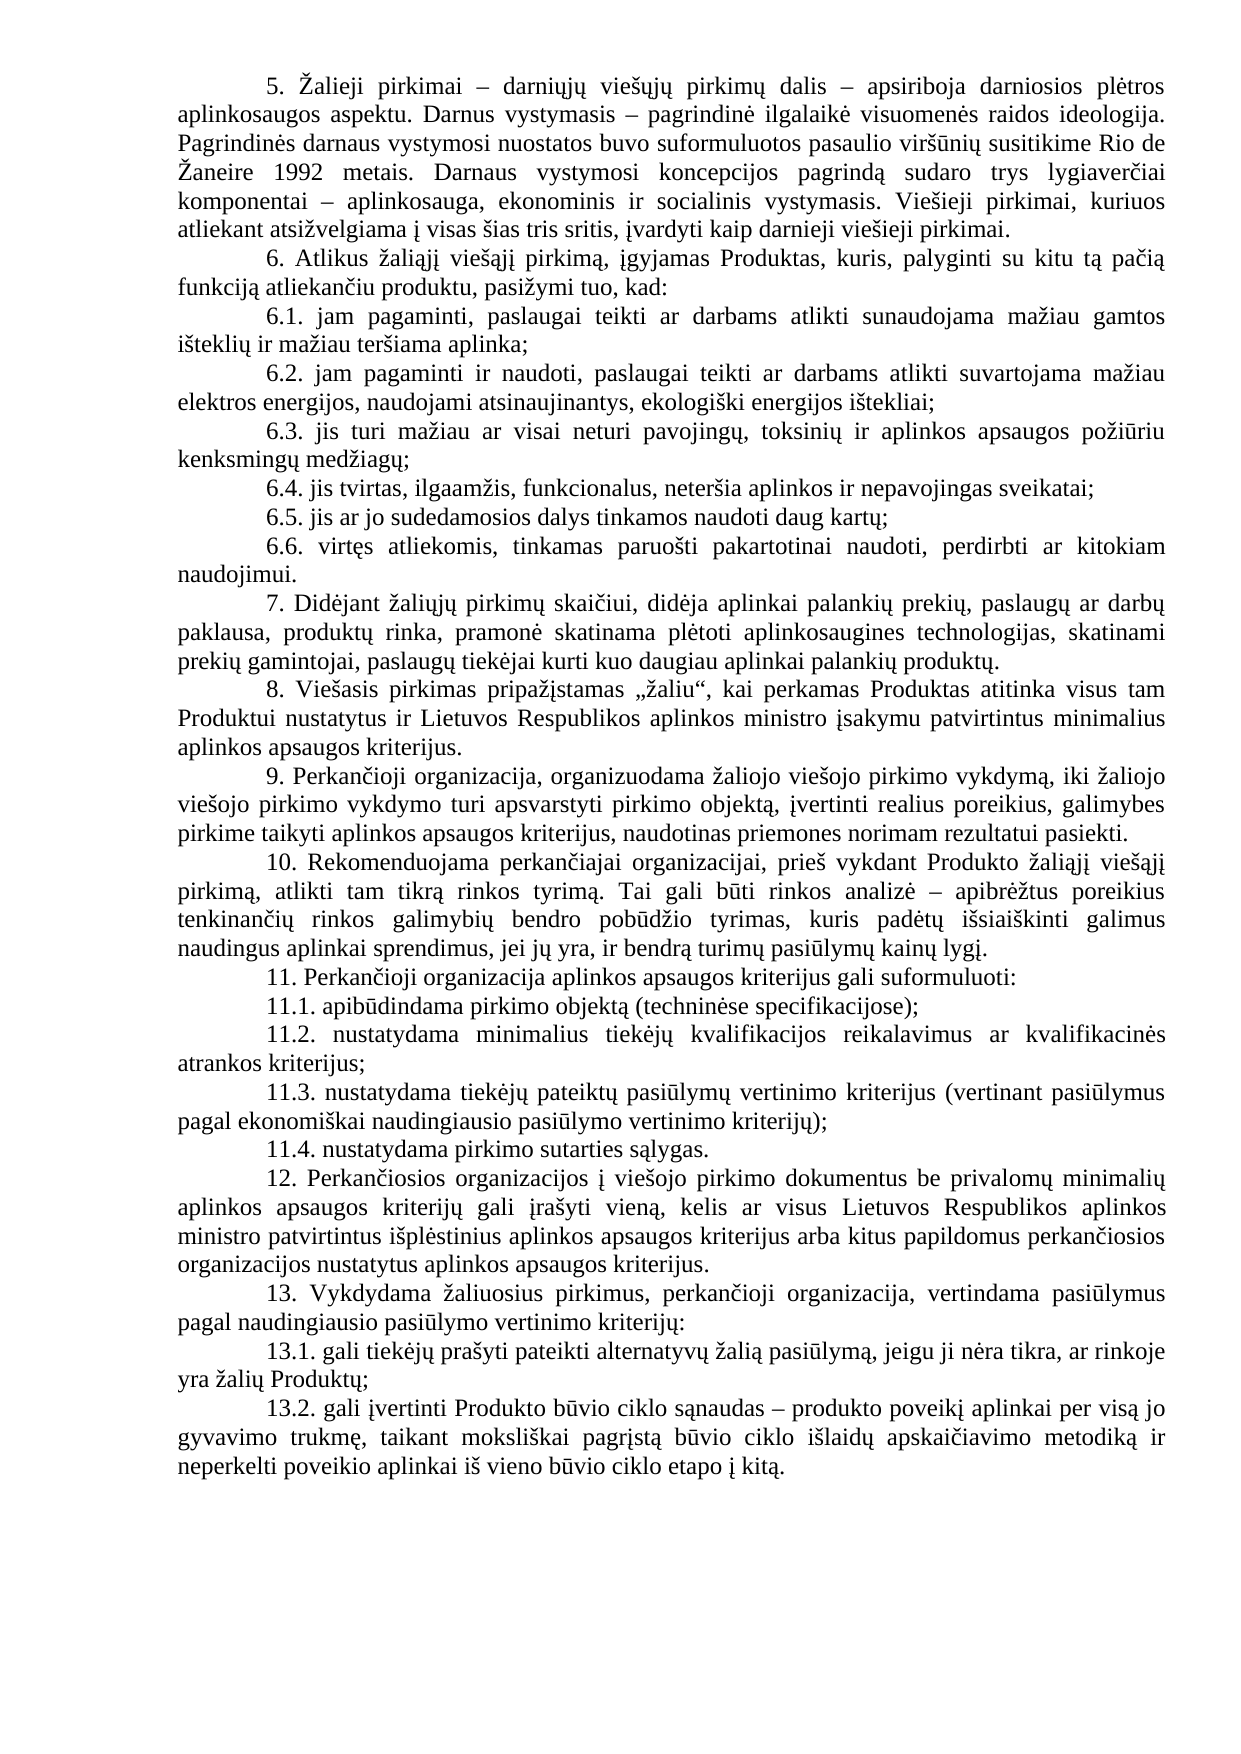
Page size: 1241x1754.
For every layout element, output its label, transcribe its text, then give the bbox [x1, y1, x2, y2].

text 6.1. jam pagaminti, paslaugai teikti ar darbams atlikti sunaudojama mažiau gamtos išteklių ir mažiau teršiama aplinka; [177, 301, 1166, 358]
text 12. Perkančiosios organizacijos į viešojo pirkimo dokumentus be privalomų minimalių aplinkos apsaugos kriterijų gali įrašyti vieną, kelis ar visus Lietuvos Respublikos aplinkos ministro patvirtintus išplėstinius aplinkos apsaugos kriterijus arba kitus papildomus perkančiosios organizacijos nustatytus aplinkos apsaugos kriterijus. [177, 1163, 1166, 1278]
text 11.1. apibūdindama pirkimo objektą (techninėse specifikacijose); [177, 991, 1166, 1019]
text 10. Rekomenduojama perkančiajai organizacijai, prieš vykdant Produkto žaliąjį viešąjį pirkimą, atlikti tam tikrą rinkos tyrimą. Tai gali būti rinkos analizė – apibrėžtus poreikius tenkinančių rinkos galimybių bendro pobūdžio tyrimas, kuris padėtų išsiaiškinti galimus naudingus aplinkai sprendimus, jei jų yra, ir bendrą turimų pasiūlymų kainų lygį. [177, 847, 1166, 962]
text 8. Viešasis pirkimas pripažįstamas „žaliu“, kai perkamas Produktas atitinka visus tam Produktui nustatytus ir Lietuvos Respublikos aplinkos ministro įsakymu patvirtintus minimalius aplinkos apsaugos kriterijus. [177, 674, 1166, 761]
text 7. Didėjant žaliųjų pirkimų skaičiui, didėja aplinkai palankių prekių, paslaugų ar darbų paklausa, produktų rinka, pramonė skatinama plėtoti aplinkosaugines technologijas, skatinami prekių gamintojai, paslaugų tiekėjai kurti kuo daugiau aplinkai palankių produktų. [177, 588, 1166, 674]
text 6.4. jis tvirtas, ilgaamžis, funkcionalus, neteršia aplinkos ir nepavojingas sveikatai; [177, 473, 1166, 502]
text 11. Perkančioji organizacija aplinkos apsaugos kriterijus gali suformuluoti: [177, 962, 1166, 991]
text 6.6. virtęs atliekomis, tinkamas paruošti pakartotinai naudoti, perdirbti ar kitokiam naudojimui. [177, 531, 1166, 588]
text 11.3. nustatydama tiekėjų pateiktų pasiūlymų vertinimo kriterijus (vertinant pasiūlymus pagal ekonomiškai naudingiausio pasiūlymo vertinimo kriterijų); [177, 1077, 1166, 1134]
text 6.2. jam pagaminti ir naudoti, paslaugai teikti ar darbams atlikti suvartojama mažiau elektros energijos, naudojami atsinaujinantys, ekologiški energijos ištekliai; [177, 358, 1166, 416]
text 6.3. jis turi mažiau ar visai neturi pavojingų, toksinių ir aplinkos apsaugos požiūriu kenksmingų medžiagų; [177, 416, 1166, 473]
text 11.2. nustatydama minimalius tiekėjų kvalifikacijos reikalavimus ar kvalifikacinės atrankos kriterijus; [177, 1019, 1166, 1077]
text 13. Vykdydama žaliuosius pirkimus, perkančioji organizacija, vertindama pasiūlymus pagal naudingiausio pasiūlymo vertinimo kriterijų: [177, 1278, 1166, 1336]
text 9. Perkančioji organizacija, organizuodama žaliojo viešojo pirkimo vykdymą, iki žaliojo viešojo pirkimo vykdymo turi apsvarstyti pirkimo objektą, įvertinti realius poreikius, galimybes pirkime taikyti aplinkos apsaugos kriterijus, naudotinas priemones norimam rezultatui pasiekti. [177, 761, 1166, 847]
text 13.1. gali tiekėjų prašyti pateikti alternatyvų žalią pasiūlymą, jeigu ji nėra tikra, ar rinkoje yra žalių Produktų; [177, 1336, 1166, 1393]
text 5. Žalieji pirkimai – darniųjų viešųjų pirkimų dalis – apsiriboja darniosios plėtros aplinkosaugos aspektu. Darnus vystymasis – pagrindinė ilgalaikė visuomenės raidos ideologija. Pagrindinės darnaus vystymosi nuostatos buvo suformuluotos pasaulio viršūnių susitikime Rio de Žaneire 1992 metais. Darnaus vystymosi koncepcijos pagrindą sudaro trys lygiaverčiai komponentai – aplinkosauga, ekonominis ir socialinis vystymasis. Viešieji pirkimai, kuriuos atliekant atsižvelgiama į visas šias tris sritis, įvardyti kaip darnieji viešieji pirkimai. [177, 71, 1166, 243]
text 11.4. nustatydama pirkimo sutarties sąlygas. [177, 1134, 1166, 1163]
text 13.2. gali įvertinti Produkto būvio ciklo sąnaudas – produkto poveikį aplinkai per visą jo gyvavimo trukmę, taikant moksliškai pagrįstą būvio ciklo išlaidų apskaičiavimo metodiką ir neperkelti poveikio aplinkai iš vieno būvio ciklo etapo į kitą. [177, 1393, 1166, 1479]
text 6. Atlikus žaliąjį viešąjį pirkimą, įgyjamas Produktas, kuris, palyginti su kitu tą pačią funkciją atliekančiu produktu, pasižymi tuo, kad: [177, 243, 1166, 301]
text 6.5. jis ar jo sudedamosios dalys tinkamos naudoti daug kartų; [177, 502, 1166, 531]
